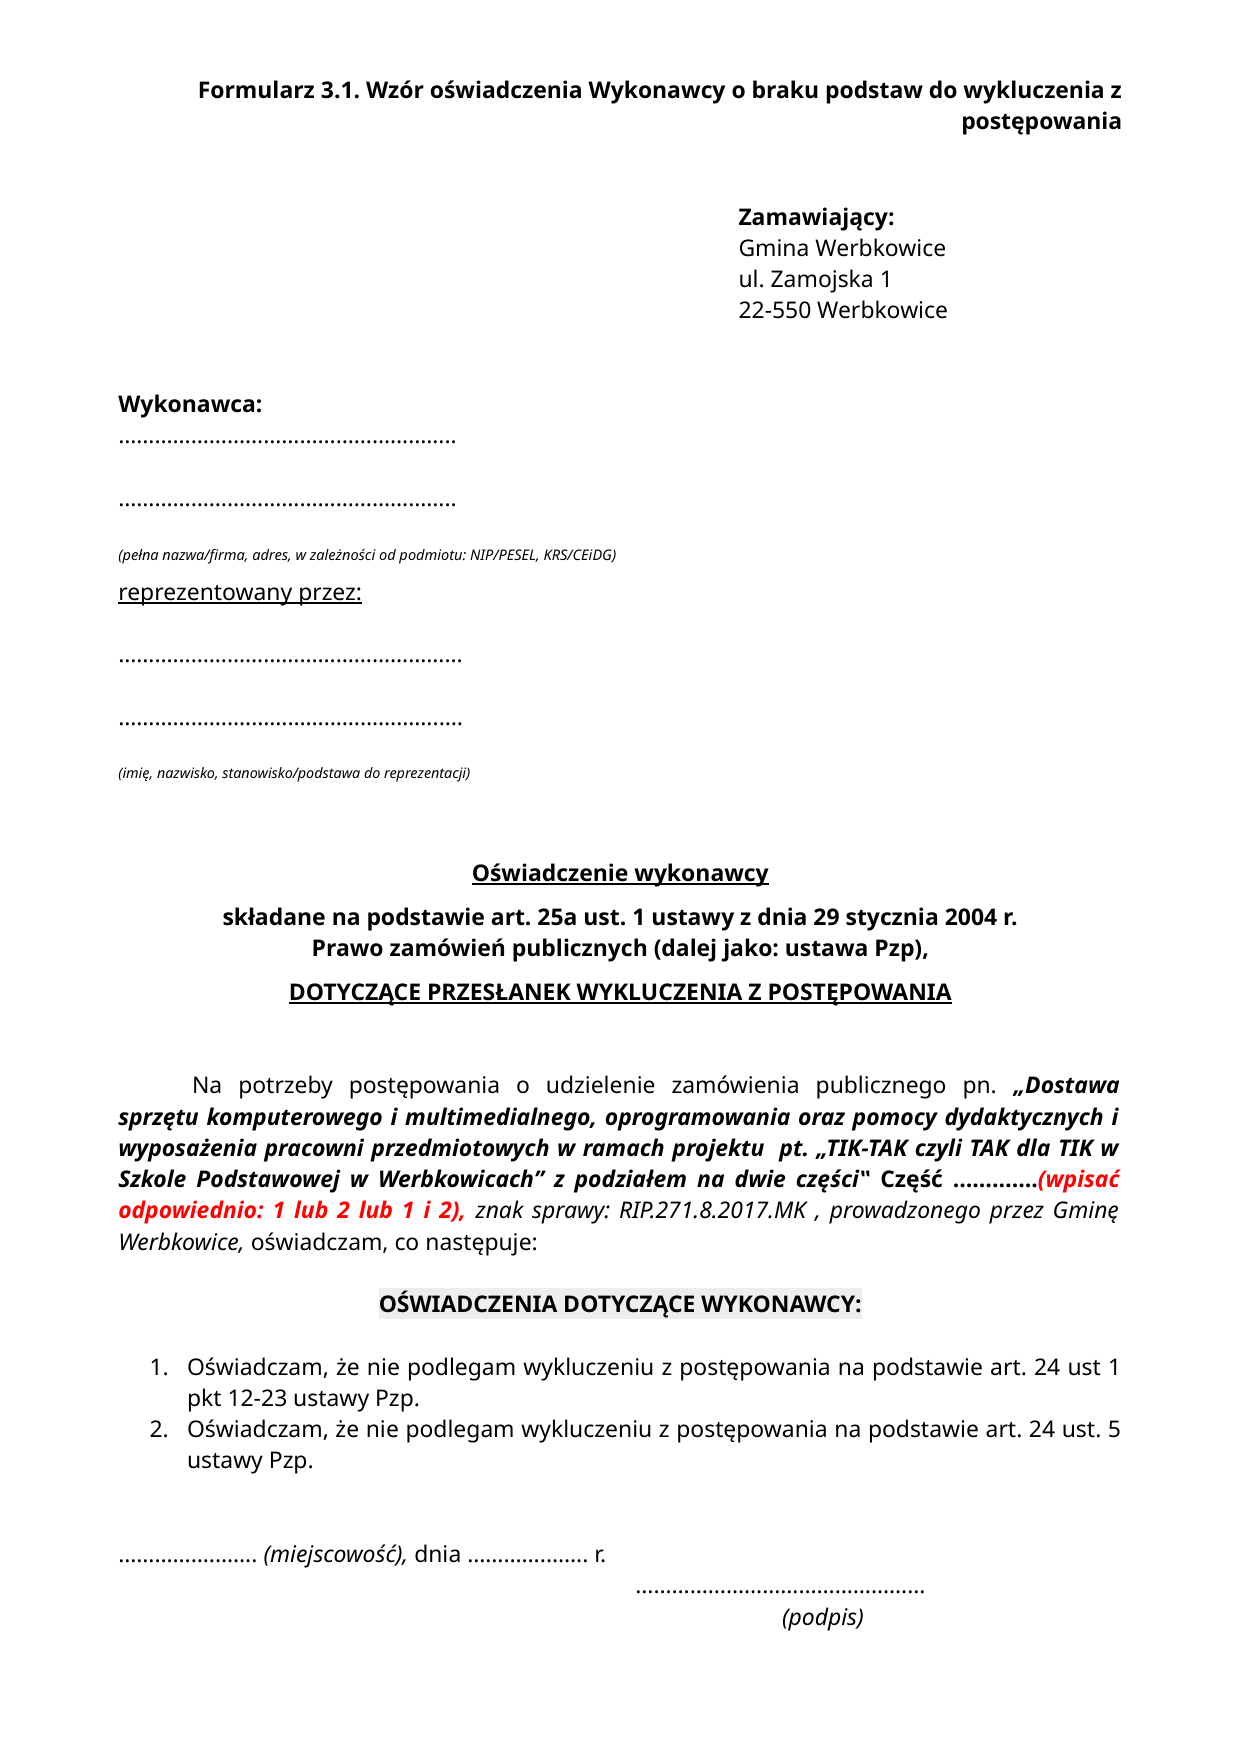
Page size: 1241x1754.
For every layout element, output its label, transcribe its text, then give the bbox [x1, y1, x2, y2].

text Oświadczenie wykonawcy [118, 857, 1122, 888]
text Wykonawca: [118, 388, 1122, 419]
text reprezentowany przez: [118, 576, 1122, 607]
text Gmina Werbkowice [738, 232, 1122, 263]
text (podpis) [708, 1601, 1122, 1632]
subtitle Formularz 3.1. Wzór oświadczenia Wykonawcy o braku podstaw do wykluczenia z postępowania [118, 74, 1122, 136]
list Oświadczam, że nie podlegam wykluczeniu z postępowania na podstawie art. 24 ust. 5 ustawy Pzp. [149, 1413, 1122, 1476]
text DOTYCZĄCE PRZESŁANEK WYKLUCZENIA Z POSTĘPOWANIA [118, 976, 1122, 1007]
text ……………………………………………….. [118, 419, 1122, 451]
text ul. Zamojska 1 [738, 263, 1122, 294]
text (pełna nazwa/firma, adres, w zależności od podmiotu: NIP/PESEL, KRS/CEiDG) [118, 544, 1122, 576]
text składane na podstawie art. 25a ust. 1 ustawy z dnia 29 stycznia 2004 r. [118, 901, 1122, 932]
text (imię, nazwisko, stanowisko/podstawa do reprezentacji) [118, 763, 1122, 794]
text ………………………………………… [118, 1569, 1122, 1601]
text …………….……. (miejscowość), dnia ………….……. r. [118, 1538, 1122, 1569]
text OŚWIADCZENIA DOTYCZĄCE WYKONAWCY: [118, 1288, 1122, 1319]
text Prawo zamówień publicznych (dalej jako: ustawa Pzp), [118, 932, 1122, 963]
text ……………………………………………….. [118, 482, 1122, 513]
text ………………………………………………… [118, 638, 1122, 669]
text Zamawiający: [664, 201, 1122, 232]
text ……………….……………………………..… [118, 701, 1122, 732]
list Oświadczam, że nie podlegam wykluczeniu z postępowania na podstawie art. 24 ust 1 pkt 12-23 ustawy Pzp. [149, 1351, 1122, 1413]
text Na potrzeby postępowania o udzielenie zamówienia publicznego pn. „Dostawa sprzętu komputerowego i multimedialnego, oprogramowania oraz pomocy dydaktycznych i wyposażenia pracowni przedmiotowych w ramach projektu pt. „TIK-TAK czyli TAK dla TIK w Szkole Podstawowej w Werbkowicach” z podziałem na dwie części‟ Część ………….(wpisać odpowiednio: 1 lub 2 lub 1 i 2), znak sprawy: RIP.271.8.2017.MK , prowadzonego przez Gminę Werbkowice, oświadczam, co następuje: [118, 1069, 1122, 1257]
text 22-550 Werbkowice [738, 294, 1122, 326]
